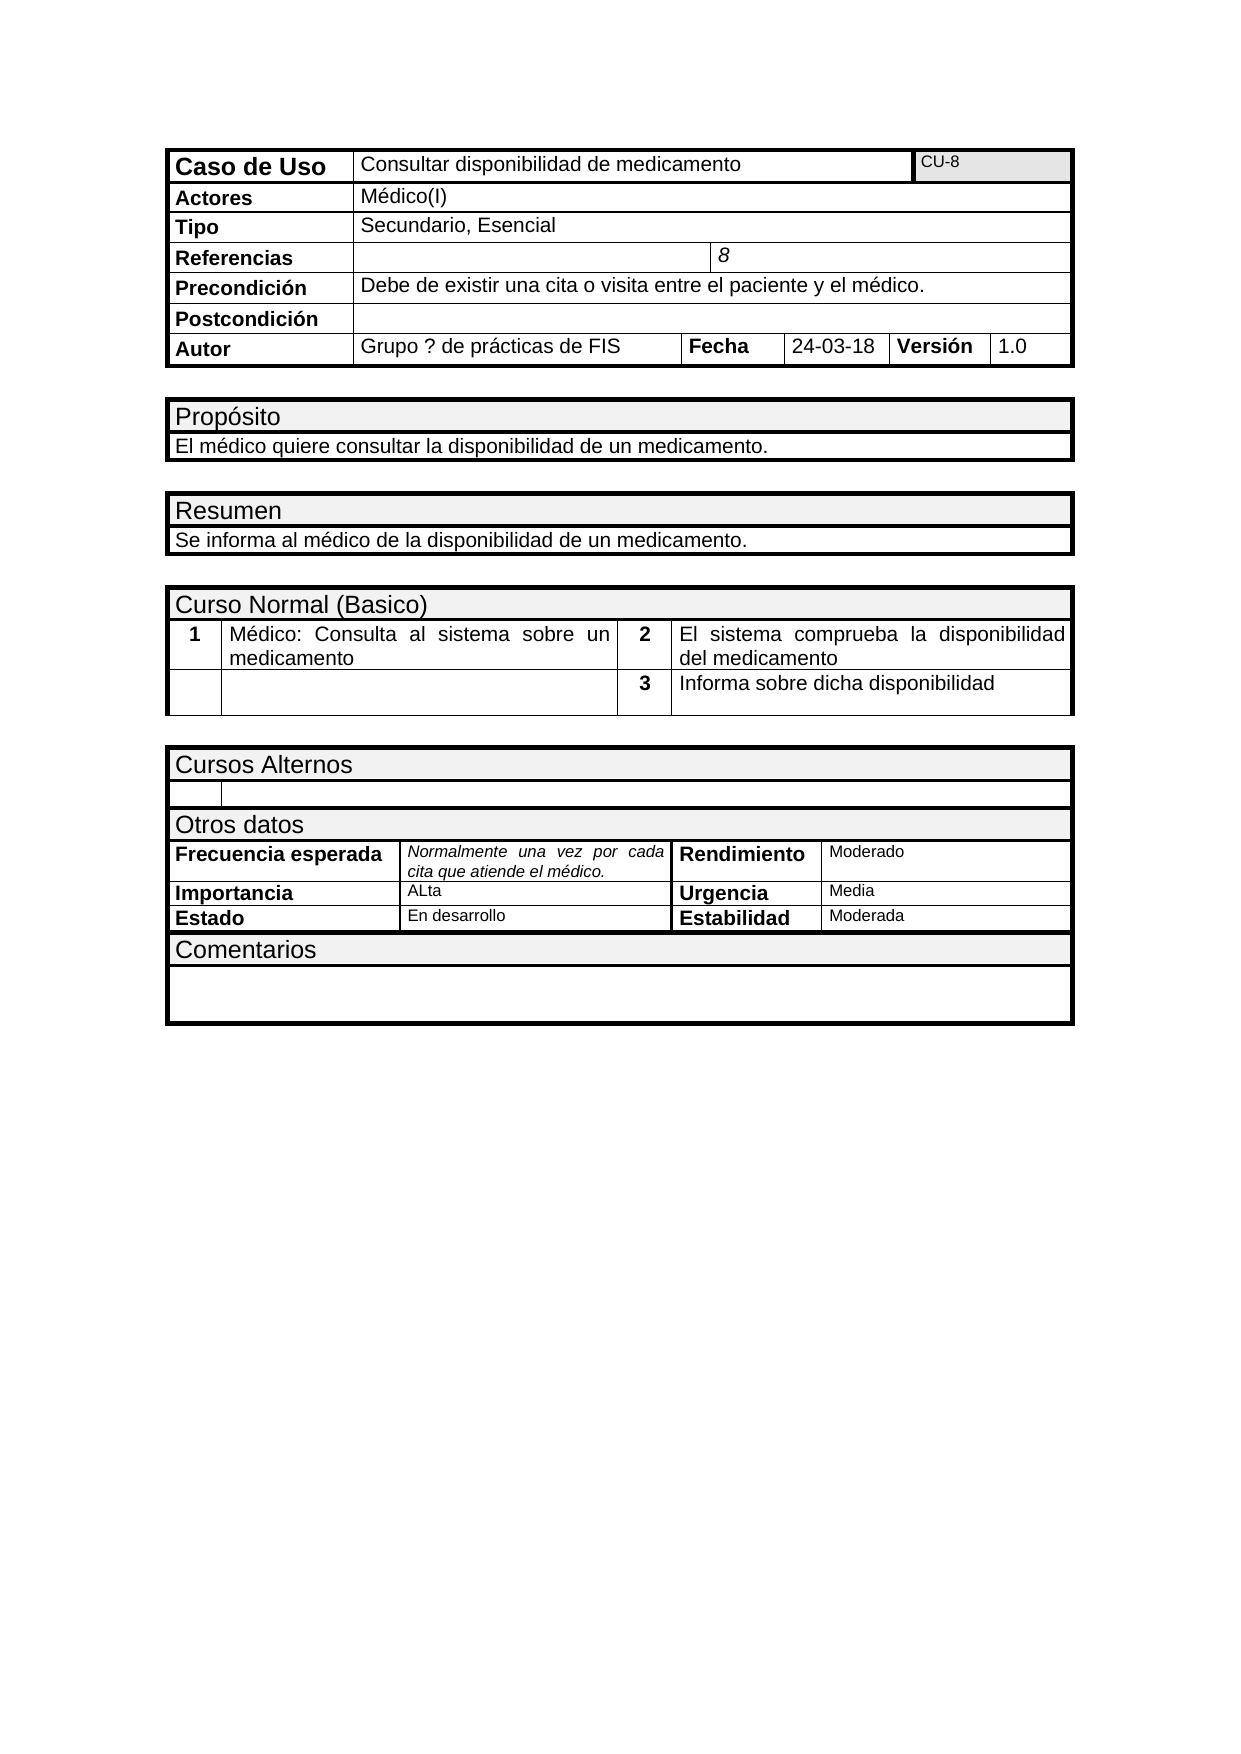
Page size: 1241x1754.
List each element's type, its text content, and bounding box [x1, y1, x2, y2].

table_cell Autor [170, 334, 353, 363]
table_cell 3 [618, 670, 671, 715]
table_cell 1 [170, 621, 221, 669]
table_cell Urgencia [673, 882, 821, 905]
table_cell Debe de existir una cita o visita entre el paciente y el médico. [354, 273, 1070, 303]
table_cell Médico: Consulta al sistema sobre un medicamento [222, 621, 617, 669]
table_cell Fecha [682, 334, 784, 363]
table_cell Frecuencia esperada [170, 842, 399, 881]
table_cell ALta [401, 882, 670, 905]
table_cell [222, 670, 617, 715]
table_header Resumen [170, 496, 1070, 524]
table_cell Tipo [170, 213, 353, 242]
table_cell Se informa al médico de la disponibilidad de un medicamento. [170, 528, 1070, 551]
table_cell Comentarios [170, 935, 1070, 963]
table_header Curso Normal (Basico) [170, 590, 1070, 618]
table_cell 8 [711, 243, 1070, 272]
table_cell [170, 967, 1070, 1021]
table_cell [354, 304, 1070, 333]
table_cell Moderado [822, 842, 1070, 881]
table_cell Referencias [170, 243, 353, 272]
table_cell [222, 782, 1070, 806]
table_cell Informa sobre dicha disponibilidad [672, 670, 1070, 715]
table_cell [354, 243, 710, 272]
table_cell Rendimiento [673, 842, 821, 881]
table_cell Importancia [170, 882, 399, 905]
table_header Cursos Alternos [170, 750, 1070, 778]
table_cell Estado [170, 906, 399, 930]
table_cell Grupo ? de prácticas de FIS [354, 334, 681, 363]
table_cell [170, 670, 221, 715]
table_cell Estabilidad [673, 906, 821, 930]
table_header CU-8 [916, 152, 1070, 181]
table_cell Postcondición [170, 304, 353, 333]
table_header Consultar disponibilidad de medicamento [354, 152, 911, 181]
table_cell Secundario, Esencial [354, 213, 1070, 242]
table_cell Versión [890, 334, 990, 363]
table_cell Otros datos [170, 810, 1070, 839]
table_cell En desarrollo [401, 906, 670, 930]
table_cell Médico(I) [354, 184, 1070, 211]
table_cell El sistema comprueba la disponibilidad del medicamento [672, 621, 1070, 669]
table_cell Normalmente una vez por cada cita que atiende el médico. [401, 842, 670, 881]
table_cell 2 [618, 621, 671, 669]
table_cell Moderada [822, 906, 1070, 930]
table_cell [170, 782, 221, 806]
table_cell Precondición [170, 273, 353, 303]
table_cell 1.0 [991, 334, 1070, 363]
table_cell Actores [170, 184, 353, 211]
table_header Propósito [170, 402, 1070, 430]
table_cell El médico quiere consultar la disponibilidad de un medicamento. [170, 434, 1070, 457]
table_cell 24-03-18 [785, 334, 889, 363]
table_header Caso de Uso [170, 152, 353, 181]
table_cell Media [822, 882, 1070, 905]
